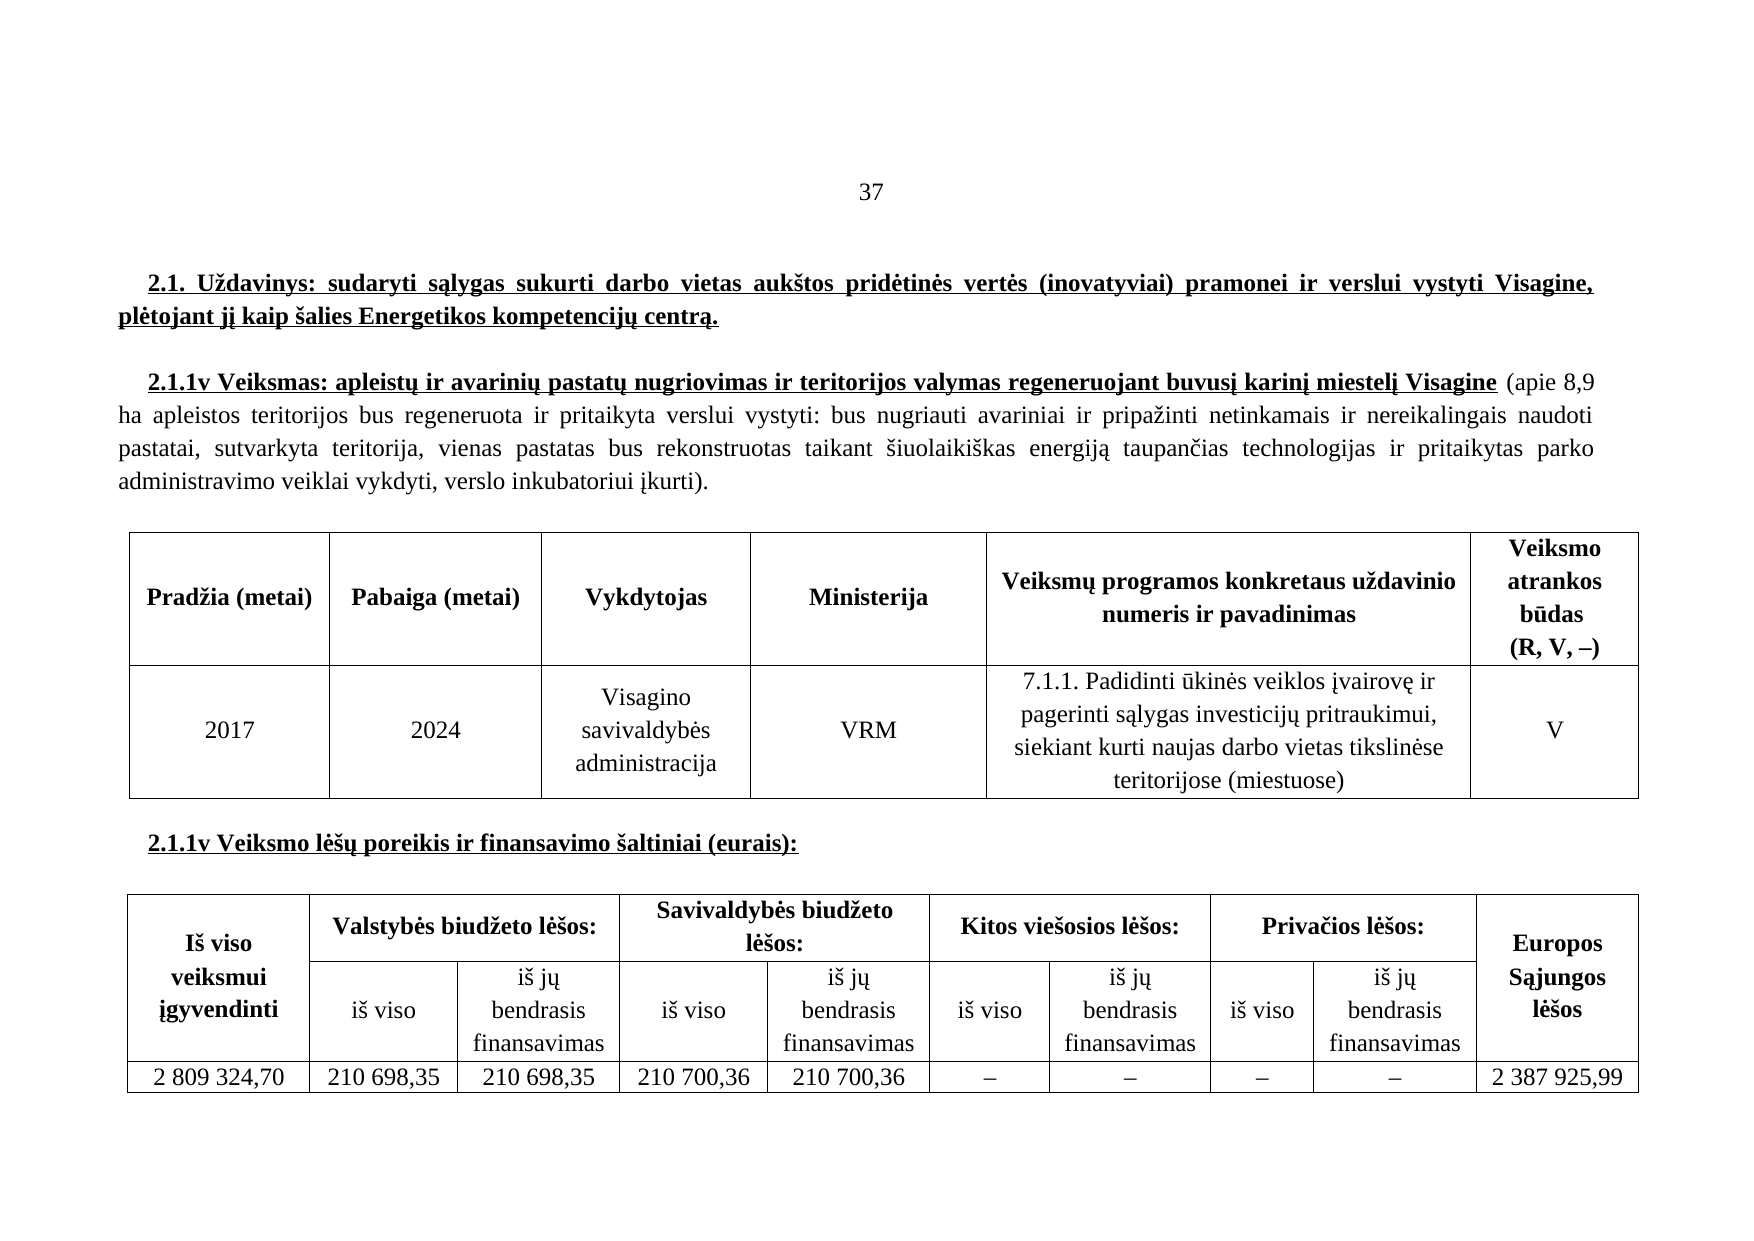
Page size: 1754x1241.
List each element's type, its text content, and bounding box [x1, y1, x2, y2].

table_header Privačios lėšos: [1211, 895, 1476, 961]
table_cell iš jų bendrasis finansavimas [1050, 962, 1210, 1061]
table_cell iš viso [1211, 962, 1313, 1061]
table_cell 2024 [330, 666, 541, 798]
table_cell VRM [751, 666, 986, 798]
table_cell – [1211, 1062, 1313, 1092]
table_cell iš viso [930, 962, 1049, 1061]
table_cell 210 700,36 [768, 1062, 929, 1092]
table_cell 2017 [130, 666, 329, 798]
table_cell – [930, 1062, 1049, 1092]
table_cell iš jų bendrasis finansavimas [458, 962, 619, 1061]
table_header Pabaiga (metai) [330, 533, 541, 665]
table_header Pradžia (metai) [130, 533, 329, 665]
table_cell – [1314, 1062, 1476, 1092]
table_header Veiksmų programos konkretaus uždavinio numeris ir pavadinimas [987, 533, 1470, 665]
table_header Kitos viešosios lėšos: [930, 895, 1210, 961]
table_cell iš jų bendrasis finansavimas [1314, 962, 1476, 1061]
table_header Valstybės biudžeto lėšos: [310, 895, 619, 961]
text 2.1. Uždavinys: sudaryti sąlygas sukurti darbo vietas aukštos pridėtinės vertės (inovatyviai) pramonei ir verslui vystyti Visagine, plėtojant jį kaip šalies Energetikos kompetencijų centrą. [118, 268, 1595, 329]
text 2.1.1v Veiksmas: apleistų ir avarinių pastatų nugriovimas ir teritorijos valymas regeneruojant buvusį karinį miestelį Visagine (apie 8,9 ha apleistos teritorijos bus regeneruota ir pritaikyta verslui vystyti: bus nugriauti avariniai ir pripažinti netinkamais ir nereikalingais naudoti pastatai, sutvarkyta teritorija, vienas pastatas bus rekonstruotas taikant šiuolaikiškas energiją taupančias technologijas ir pritaikytas parko administravimo veiklai vykdyti, verslo inkubatoriui įkurti). [118, 367, 1595, 494]
table_header Savivaldybės biudžeto lėšos: [620, 895, 929, 961]
table_cell V [1471, 666, 1638, 798]
table_cell 210 698,35 [458, 1062, 619, 1092]
text 2.1.1v Veiksmo lėšų poreikis ir finansavimo šaltiniai (eurais): [118, 828, 1624, 857]
table_cell 2 387 925,99 [1477, 1062, 1638, 1092]
table_cell Visagino savivaldybės administracija [542, 666, 750, 798]
table_header Europos Sąjungos lėšos [1477, 895, 1638, 1061]
table_cell iš viso [310, 962, 457, 1061]
table_cell iš viso [620, 962, 767, 1061]
table_header Vykdytojas [542, 533, 750, 665]
table_cell iš jų bendrasis finansavimas [768, 962, 929, 1061]
table_header Veiksmo atrankos būdas (R, V, –) [1471, 533, 1638, 665]
table_cell 210 698,35 [310, 1062, 457, 1092]
table_cell – [1050, 1062, 1210, 1092]
table_cell 210 700,36 [620, 1062, 767, 1092]
table_header Ministerija [751, 533, 986, 665]
table_header Iš viso veiksmui įgyvendinti [128, 895, 309, 1061]
table_cell 2 809 324,70 [128, 1062, 309, 1092]
table_cell 7.1.1. Padidinti ūkinės veiklos įvairovę ir pagerinti sąlygas investicijų pritraukimui, siekiant kurti naujas darbo vietas tikslinėse teritorijose (miestuose) [987, 666, 1470, 798]
